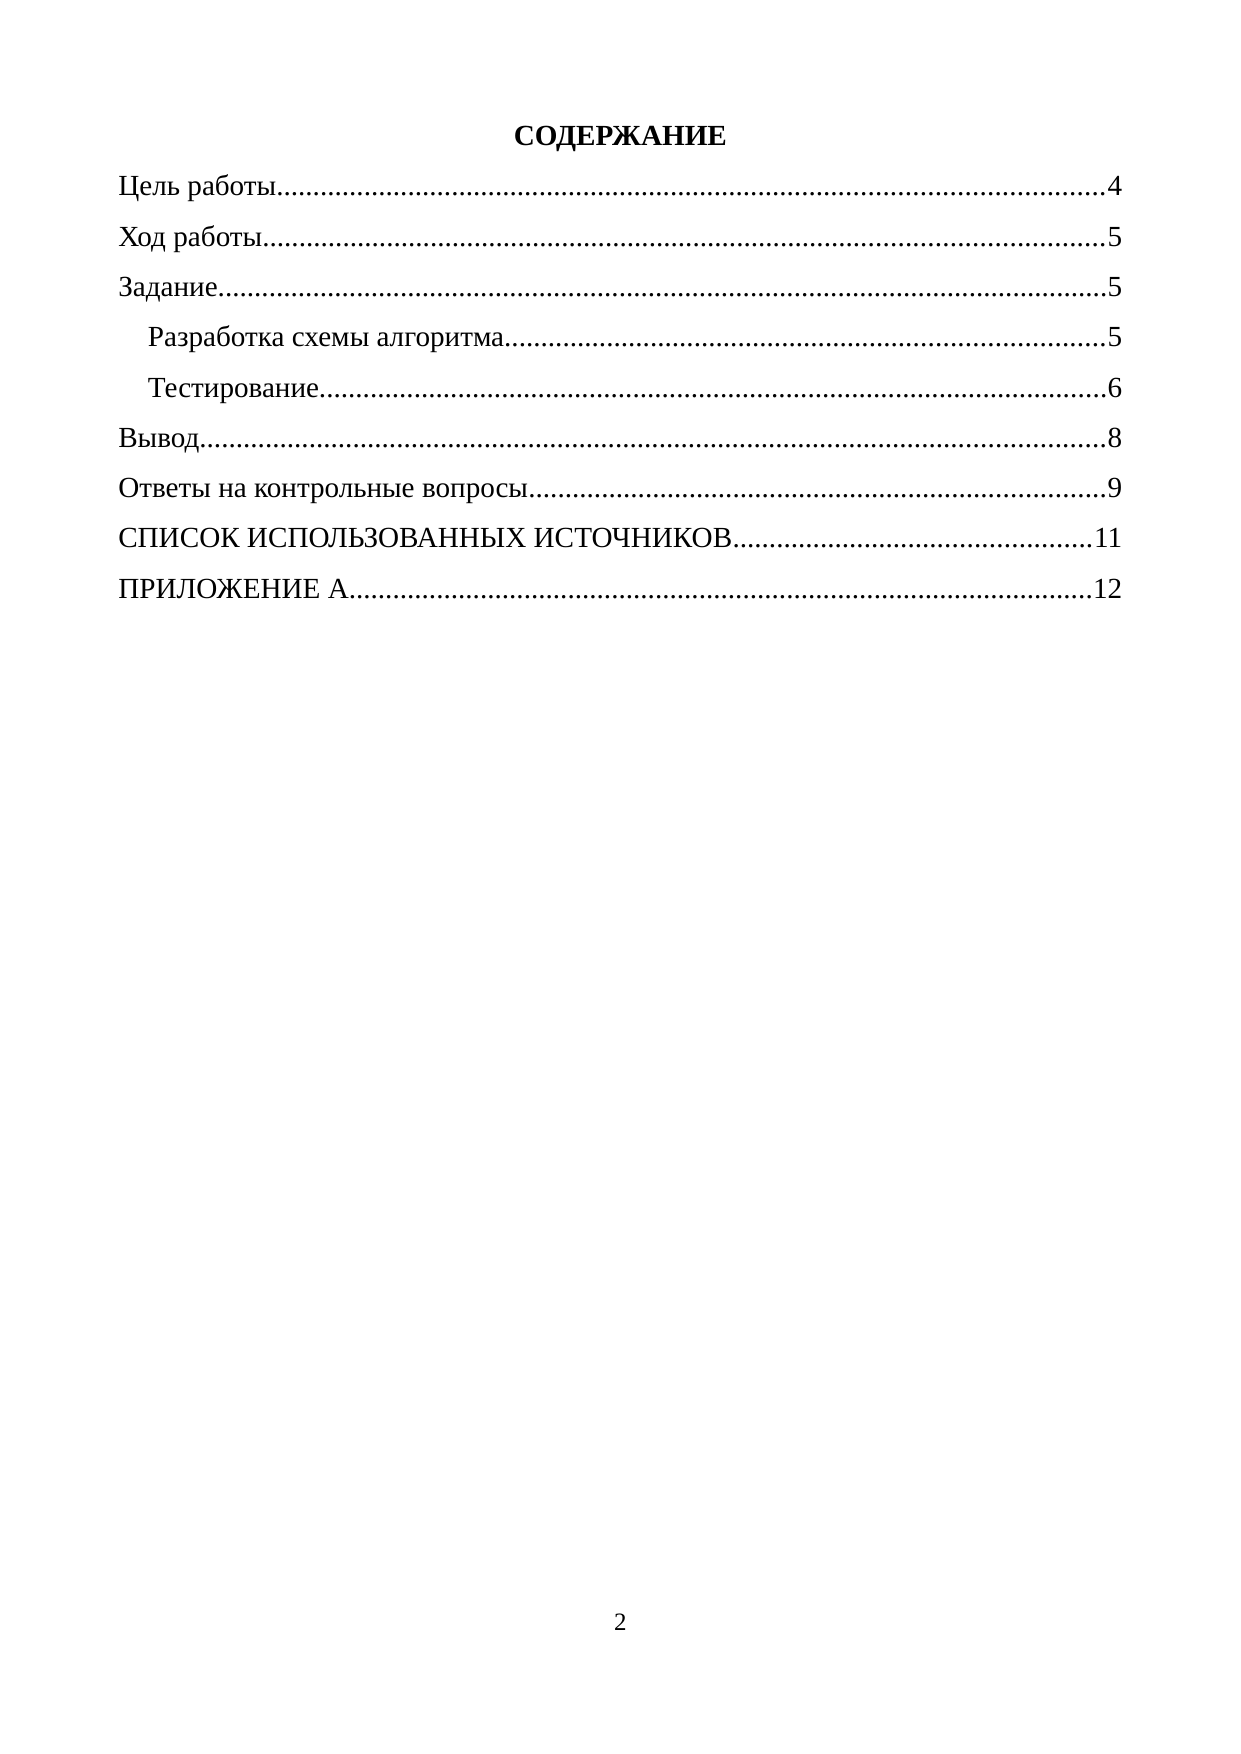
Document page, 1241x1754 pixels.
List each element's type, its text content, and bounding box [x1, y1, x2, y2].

subtitle СОДЕРЖАНИЕ [118, 118, 1122, 152]
text Тестирование 6 [148, 370, 1122, 403]
text Разработка схемы алгоритма 5 [148, 319, 1122, 353]
text СПИСОК ИСПОЛЬЗОВАННЫХ ИСТОЧНИКОВ 11 [118, 521, 1122, 554]
text Вывод 8 [118, 420, 1122, 453]
text ПРИЛОЖЕНИЕ А 12 [118, 571, 1122, 604]
text Задание 5 [118, 269, 1122, 303]
text Ответы на контрольные вопросы 9 [118, 470, 1122, 504]
text Цель работы 4 [118, 168, 1122, 202]
text Ход работы 5 [118, 219, 1122, 252]
